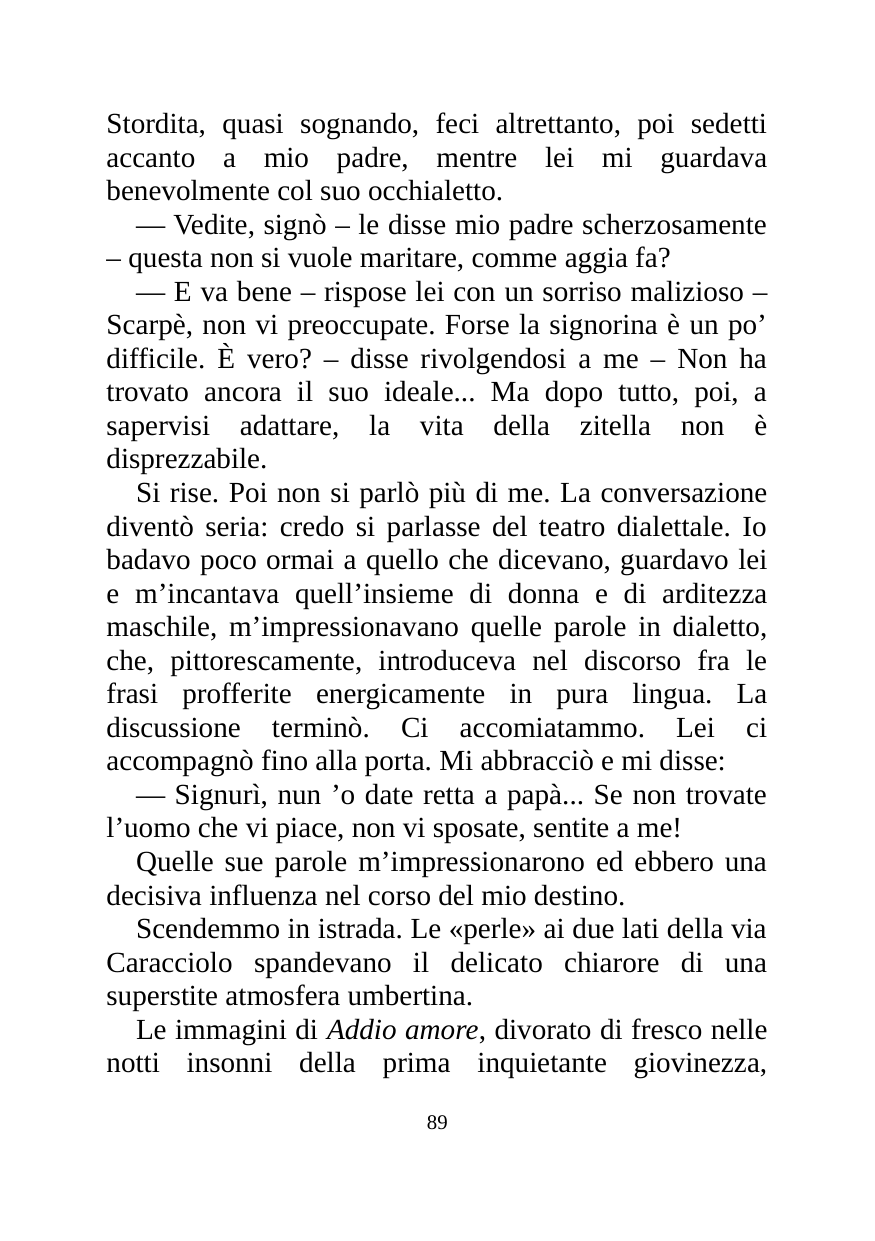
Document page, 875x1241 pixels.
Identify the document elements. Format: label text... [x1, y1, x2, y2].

text — Signurì, nun ’o date retta a papà... Se non trovate l’uomo che vi piace, non vi sposate, sentite a me! [106, 777, 768, 844]
text Quelle sue parole m’impressionarono ed ebbero una decisiva influenza nel corso del mio destino. [106, 844, 768, 911]
text Si rise. Poi non si parlò più di me. La conversazione diventò seria: credo si parlasse del teatro dialettale. Io badavo poco ormai a quello che dicevano, guardavo lei e m’incantava quell’insieme di donna e di arditezza maschile, m’impressionavano quelle parole in dialetto, che, pittorescamente, introduceva nel discorso fra le frasi profferite energicamente in pura lingua. La discussione terminò. Ci accomiatammo. Lei ci accompagnò fino alla porta. Mi abbracciò e mi disse: [106, 475, 768, 777]
text Stordita, quasi sognando, feci altrettanto, poi sedetti accanto a mio padre, mentre lei mi guardava benevolmente col suo occhialetto. [106, 106, 768, 207]
text Le immagini di Addio amore, divorato di fresco nelle notti insonni della prima inquietante giovinezza, [106, 1012, 768, 1079]
text — E va bene – rispose lei con un sorriso malizioso – Scarpè, non vi preoccupate. Forse la signorina è un po’ difficile. È vero? – disse rivolgendosi a me – Non ha trovato ancora il suo ideale... Ma dopo tutto, poi, a sapervisi adattare, la vita della zitella non è disprezzabile. [106, 274, 768, 475]
text Scendemmo in istrada. Le «perle» ai due lati della via Caracciolo spandevano il delicato chiarore di una superstite atmosfera umbertina. [106, 911, 768, 1012]
text — Vedite, signò – le disse mio padre scherzosamente – questa non si vuole maritare, comme aggia fa? [106, 207, 768, 274]
